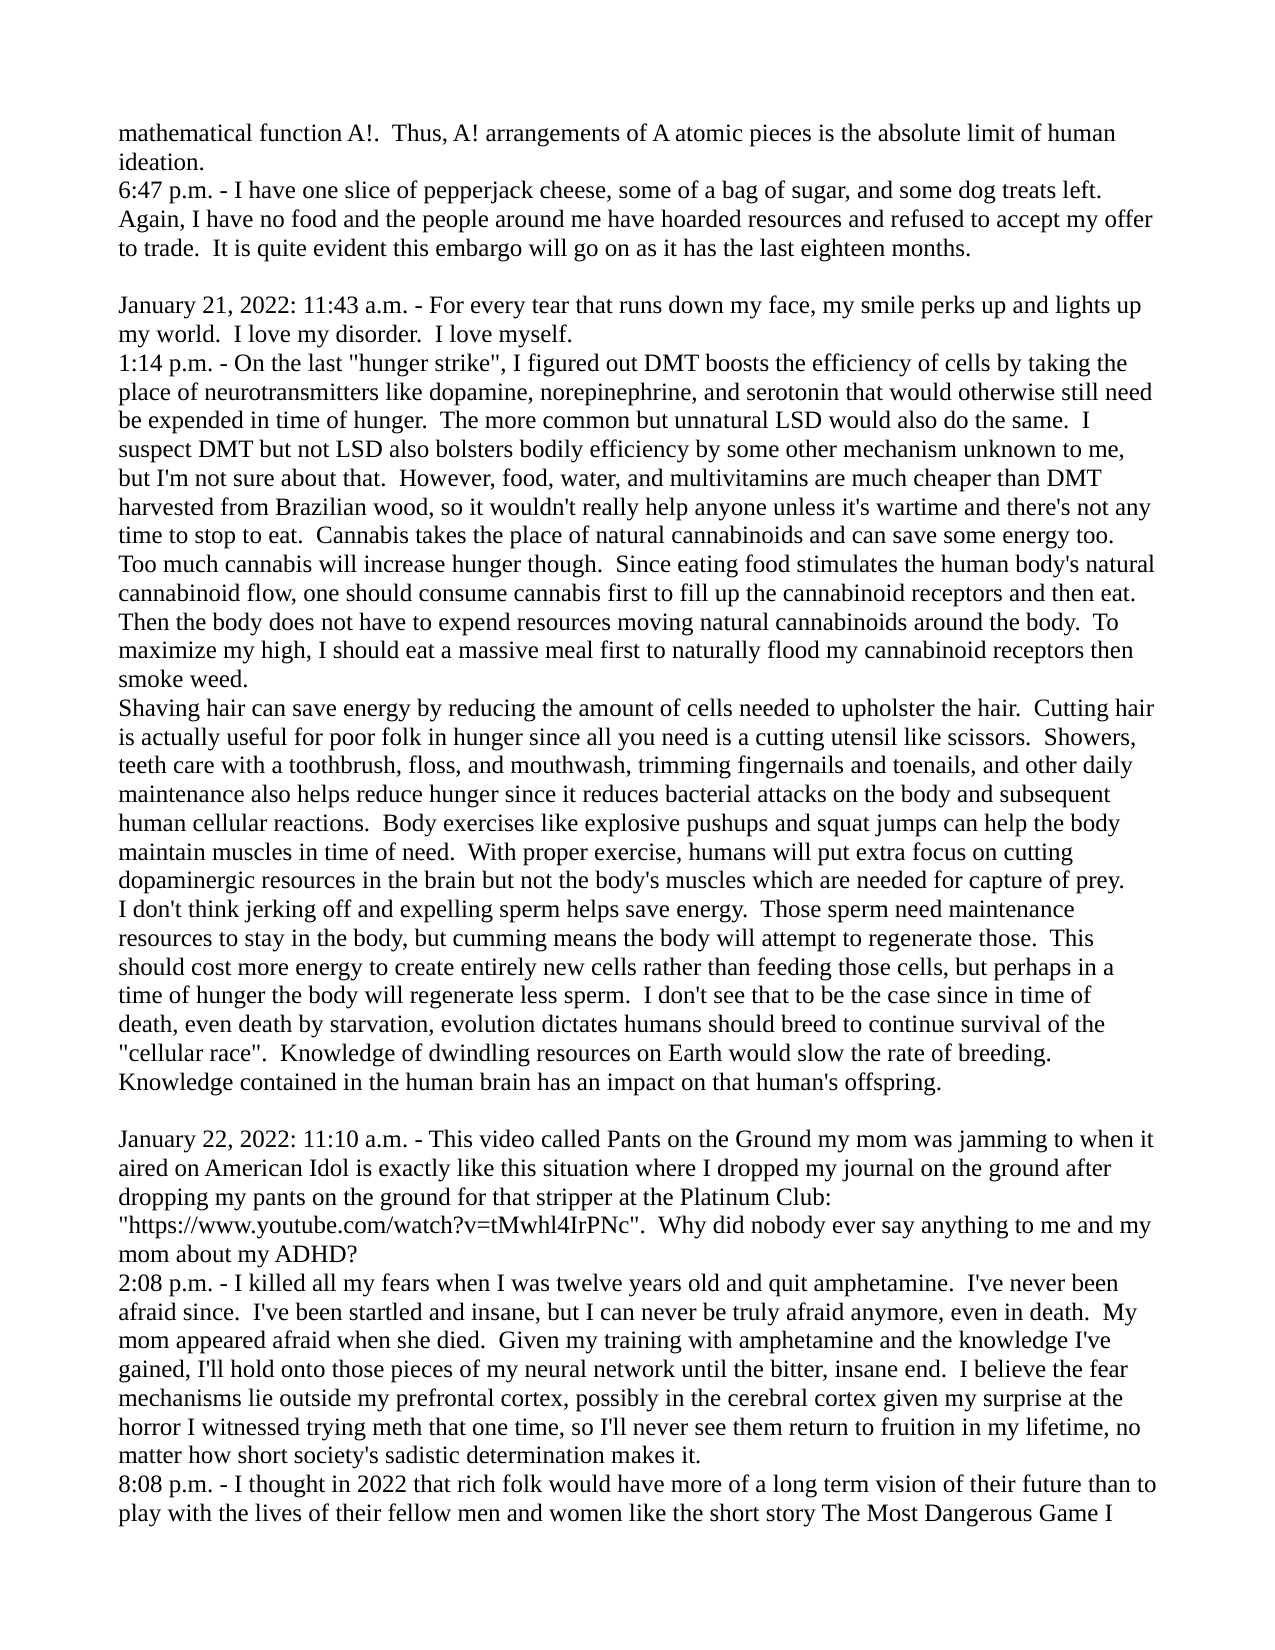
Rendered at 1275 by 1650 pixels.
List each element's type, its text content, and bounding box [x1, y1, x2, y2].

text Shaving hair can save energy by reducing the amount of cells needed to upholster the hair. Cutting hair is actually useful for poor folk in hunger since all you need is a cutting utensil like scissors. Showers, teeth care with a toothbrush, floss, and mouthwash, trimming fingernails and toenails, and other daily maintenance also helps reduce hunger since it reduces bacterial attacks on the body and subsequent human cellular reactions. Body exercises like explosive pushups and squat jumps can help the body maintain muscles in time of need. With proper exercise, humans will put extra focus on cutting dopaminergic resources in the brain but not the body's muscles which are needed for capture of prey. [118, 693, 1157, 894]
text 2:08 p.m. - I killed all my fears when I was twelve years old and quit amphetamine. I've never been afraid since. I've been startled and insane, but I can never be truly afraid anymore, even in death. My mom appeared afraid when she died. Given my training with amphetamine and the knowledge I've gained, I'll hold onto those pieces of my neural network until the bitter, insane end. I believe the fear mechanisms lie outside my prefrontal cortex, possibly in the cerebral cortex given my surprise at the horror I witnessed trying meth that one time, so I'll never see them return to fruition in my lifetime, no matter how short society's sadistic determination makes it. [118, 1268, 1157, 1469]
text 6:47 p.m. - I have one slice of pepperjack cheese, some of a bag of sugar, and some dog treats left. Again, I have no food and the people around me have hoarded resources and refused to accept my offer to trade. It is quite evident this embargo will go on as it has the last eighteen months. [118, 176, 1157, 262]
text January 22, 2022: 11:10 a.m. - This video called Pants on the Ground my mom was jamming to when it aired on American Idol is exactly like this situation where I dropped my journal on the ground after dropping my pants on the ground for that stripper at the Platinum Club: "https://www.youtube.com/watch?v=tMwhl4IrPNc". Why did nobody ever say anything to me and my mom about my ADHD? [118, 1124, 1157, 1268]
text 1:14 p.m. - On the last "hunger strike", I figured out DMT boosts the efficiency of cells by taking the place of neurotransmitters like dopamine, norepinephrine, and serotonin that would otherwise still need be expended in time of hunger. The more common but unnatural LSD would also do the same. I suspect DMT but not LSD also bolsters bodily efficiency by some other mechanism unknown to me, but I'm not sure about that. However, food, water, and multivitamins are much cheaper than DMT harvested from Brazilian wood, so it wouldn't really help anyone unless it's wartime and there's not any time to stop to eat. Cannabis takes the place of natural cannabinoids and can save some energy too. Too much cannabis will increase hunger though. Since eating food stimulates the human body's natural cannabinoid flow, one should consume cannabis first to fill up the cannabinoid receptors and then eat. Then the body does not have to expend resources moving natural cannabinoids around the body. To maximize my high, I should eat a massive meal first to naturally flood my cannabinoid receptors then smoke weed. [118, 348, 1157, 693]
text January 21, 2022: 11:43 a.m. - For every tear that runs down my face, my smile perks up and lights up my world. I love my disorder. I love myself. [118, 291, 1157, 348]
text 8:08 p.m. - I thought in 2022 that rich folk would have more of a long term vision of their future than to play with the lives of their fellow men and women like the short story The Most Dangerous Game I [118, 1469, 1157, 1527]
text I don't think jerking off and expelling sperm helps save energy. Those sperm need maintenance resources to stay in the body, but cumming means the body will attempt to regenerate those. This should cost more energy to create entirely new cells rather than feeding those cells, but perhaps in a time of hunger the body will regenerate less sperm. I don't see that to be the case since in time of death, even death by starvation, evolution dictates humans should breed to continue survival of the "cellular race". Knowledge of dwindling resources on Earth would slow the rate of breeding. Knowledge contained in the human brain has an impact on that human's offspring. [118, 894, 1157, 1096]
text mathematical function A!. Thus, A! arrangements of A atomic pieces is the absolute limit of human ideation. [118, 118, 1157, 176]
